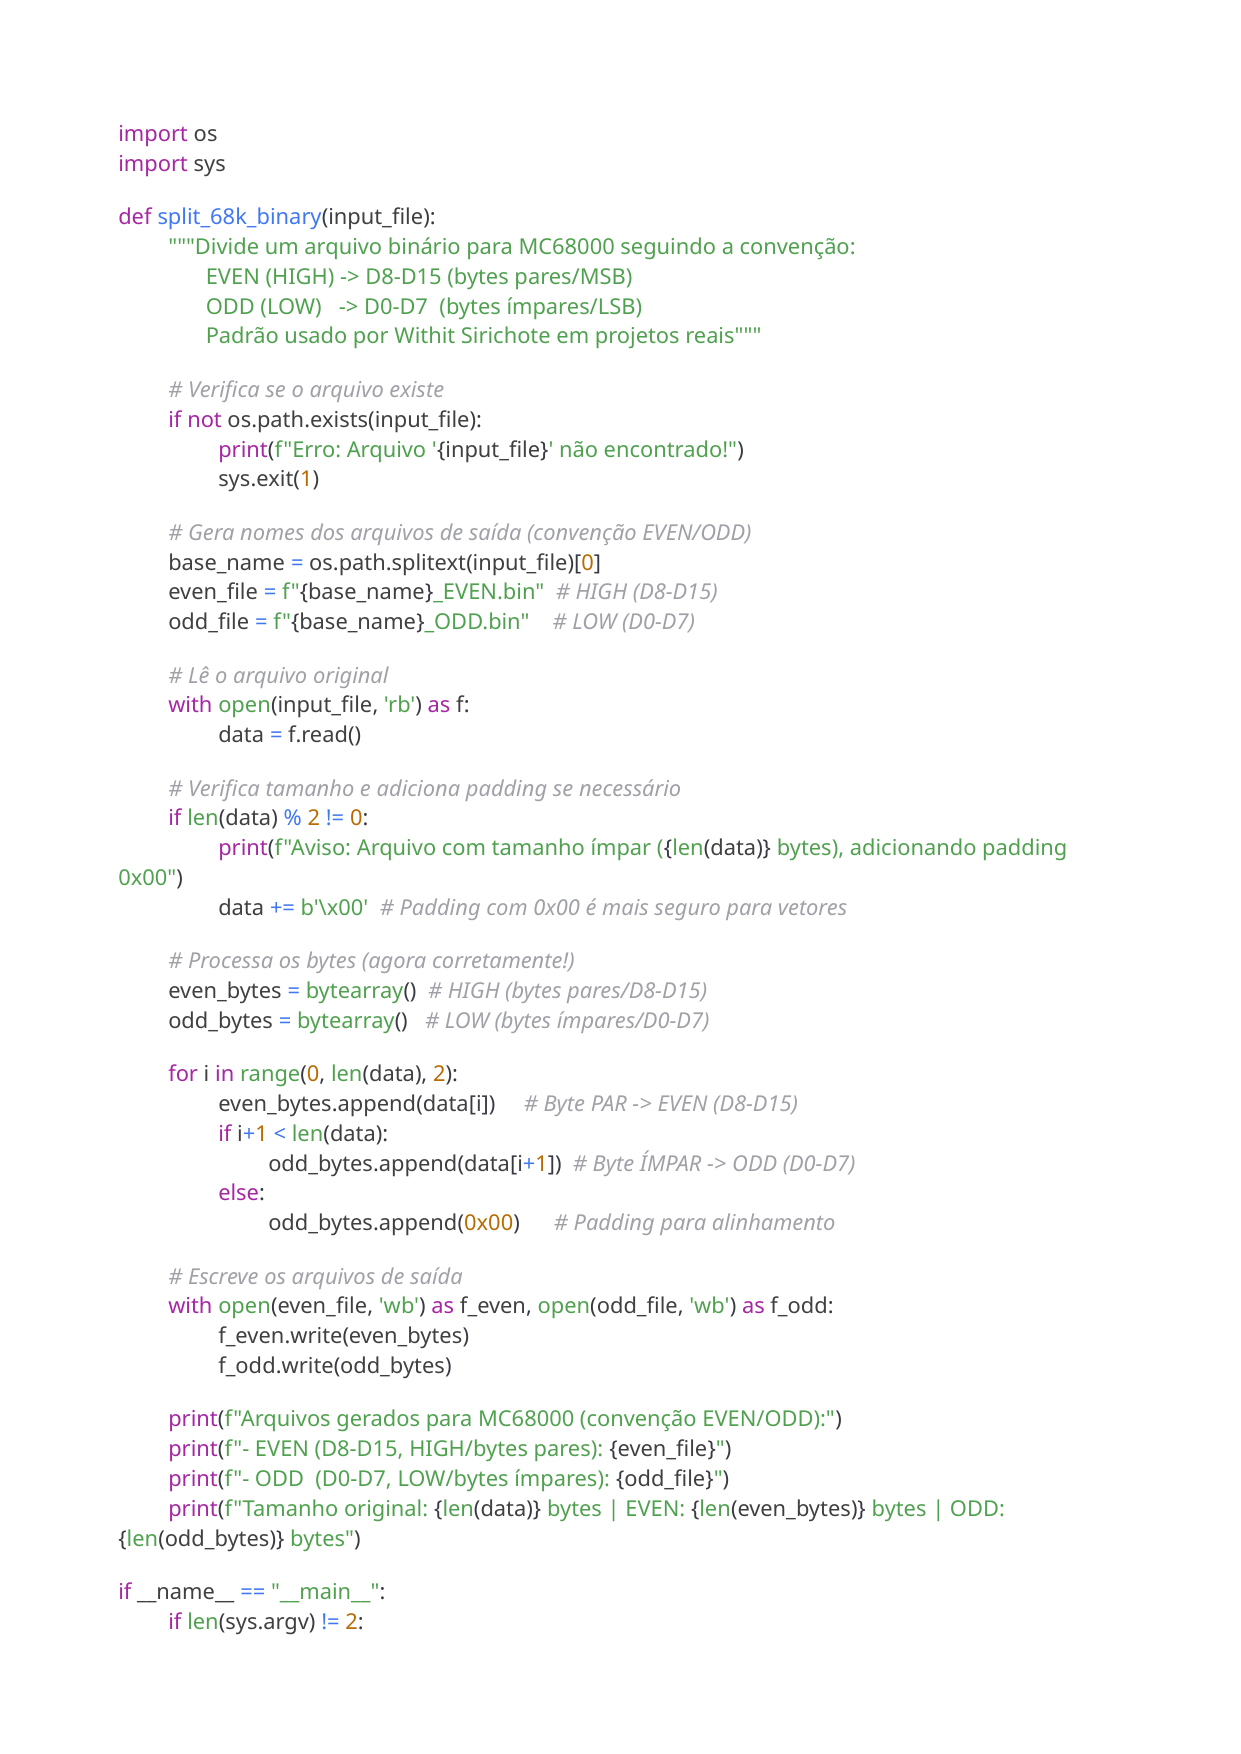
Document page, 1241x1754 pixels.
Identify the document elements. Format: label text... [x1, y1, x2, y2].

text Padrão usado por Withit Sirichote em projetos reais""" [118, 321, 1122, 350]
text base_name = os.path.splitext(input_file)[0] [118, 547, 1122, 576]
text # Verifica tamanho e adiciona padding se necessário [118, 773, 1122, 802]
text EVEN (HIGH) -> D8-D15 (bytes pares/MSB) [118, 261, 1122, 291]
text even_bytes.append(data[i]) # Byte PAR -> EVEN (D8-D15) [118, 1088, 1122, 1118]
text if __name__ == "__main__": [118, 1576, 1122, 1606]
text if len(data) % 2 != 0: [118, 802, 1122, 832]
text print(f"Arquivos gerados para MC68000 (convenção EVEN/ODD):") [118, 1403, 1122, 1433]
text # Gera nomes dos arquivos de saída (convenção EVEN/ODD) [118, 517, 1122, 547]
text data += b'\x00' # Padding com 0x00 é mais seguro para vetores [118, 892, 1122, 922]
text def split_68k_binary(input_file): [118, 201, 1122, 231]
text if i+1 < len(data): [118, 1118, 1122, 1148]
text # Verifica se o arquivo existe [118, 374, 1122, 404]
text """Divide um arquivo binário para MC68000 seguindo a convenção: [118, 231, 1122, 261]
text odd_bytes.append(data[i+1]) # Byte ÍMPAR -> ODD (D0-D7) [118, 1148, 1122, 1177]
text if not os.path.exists(input_file): [118, 404, 1122, 433]
text with open(input_file, 'rb') as f: [118, 689, 1122, 719]
text odd_bytes.append(0x00) # Padding para alinhamento [118, 1207, 1122, 1237]
text odd_bytes = bytearray() # LOW (bytes ímpares/D0-D7) [118, 1005, 1122, 1034]
text f_even.write(even_bytes) [118, 1320, 1122, 1350]
text even_bytes = bytearray() # HIGH (bytes pares/D8-D15) [118, 975, 1122, 1005]
text print(f"Tamanho original: {len(data)} bytes | EVEN: {len(even_bytes)} bytes | ODD: {len(odd_bytes)} bytes") [118, 1493, 1122, 1552]
text with open(even_file, 'wb') as f_even, open(odd_file, 'wb') as f_odd: [118, 1290, 1122, 1320]
text # Processa os bytes (agora corretamente!) [118, 945, 1122, 975]
text ODD (LOW) -> D0-D7 (bytes ímpares/LSB) [118, 291, 1122, 321]
text print(f"- EVEN (D8-D15, HIGH/bytes pares): {even_file}") [118, 1433, 1122, 1463]
text if len(sys.argv) != 2: [118, 1606, 1122, 1636]
text odd_file = f"{base_name}_ODD.bin" # LOW (D0-D7) [118, 606, 1122, 636]
text import sys [118, 148, 1122, 178]
text sys.exit(1) [118, 463, 1122, 493]
text f_odd.write(odd_bytes) [118, 1350, 1122, 1380]
text # Escreve os arquivos de saída [118, 1261, 1122, 1290]
text for i in range(0, len(data), 2): [118, 1058, 1122, 1088]
text even_file = f"{base_name}_EVEN.bin" # HIGH (D8-D15) [118, 576, 1122, 606]
text data = f.read() [118, 719, 1122, 749]
text else: [118, 1177, 1122, 1207]
text print(f"- ODD (D0-D7, LOW/bytes ímpares): {odd_file}") [118, 1463, 1122, 1493]
text # Lê o arquivo original [118, 659, 1122, 689]
text import os [118, 118, 1122, 148]
text print(f"Aviso: Arquivo com tamanho ímpar ({len(data)} bytes), adicionando padding 0x00") [118, 832, 1122, 892]
text print(f"Erro: Arquivo '{input_file}' não encontrado!") [118, 433, 1122, 463]
